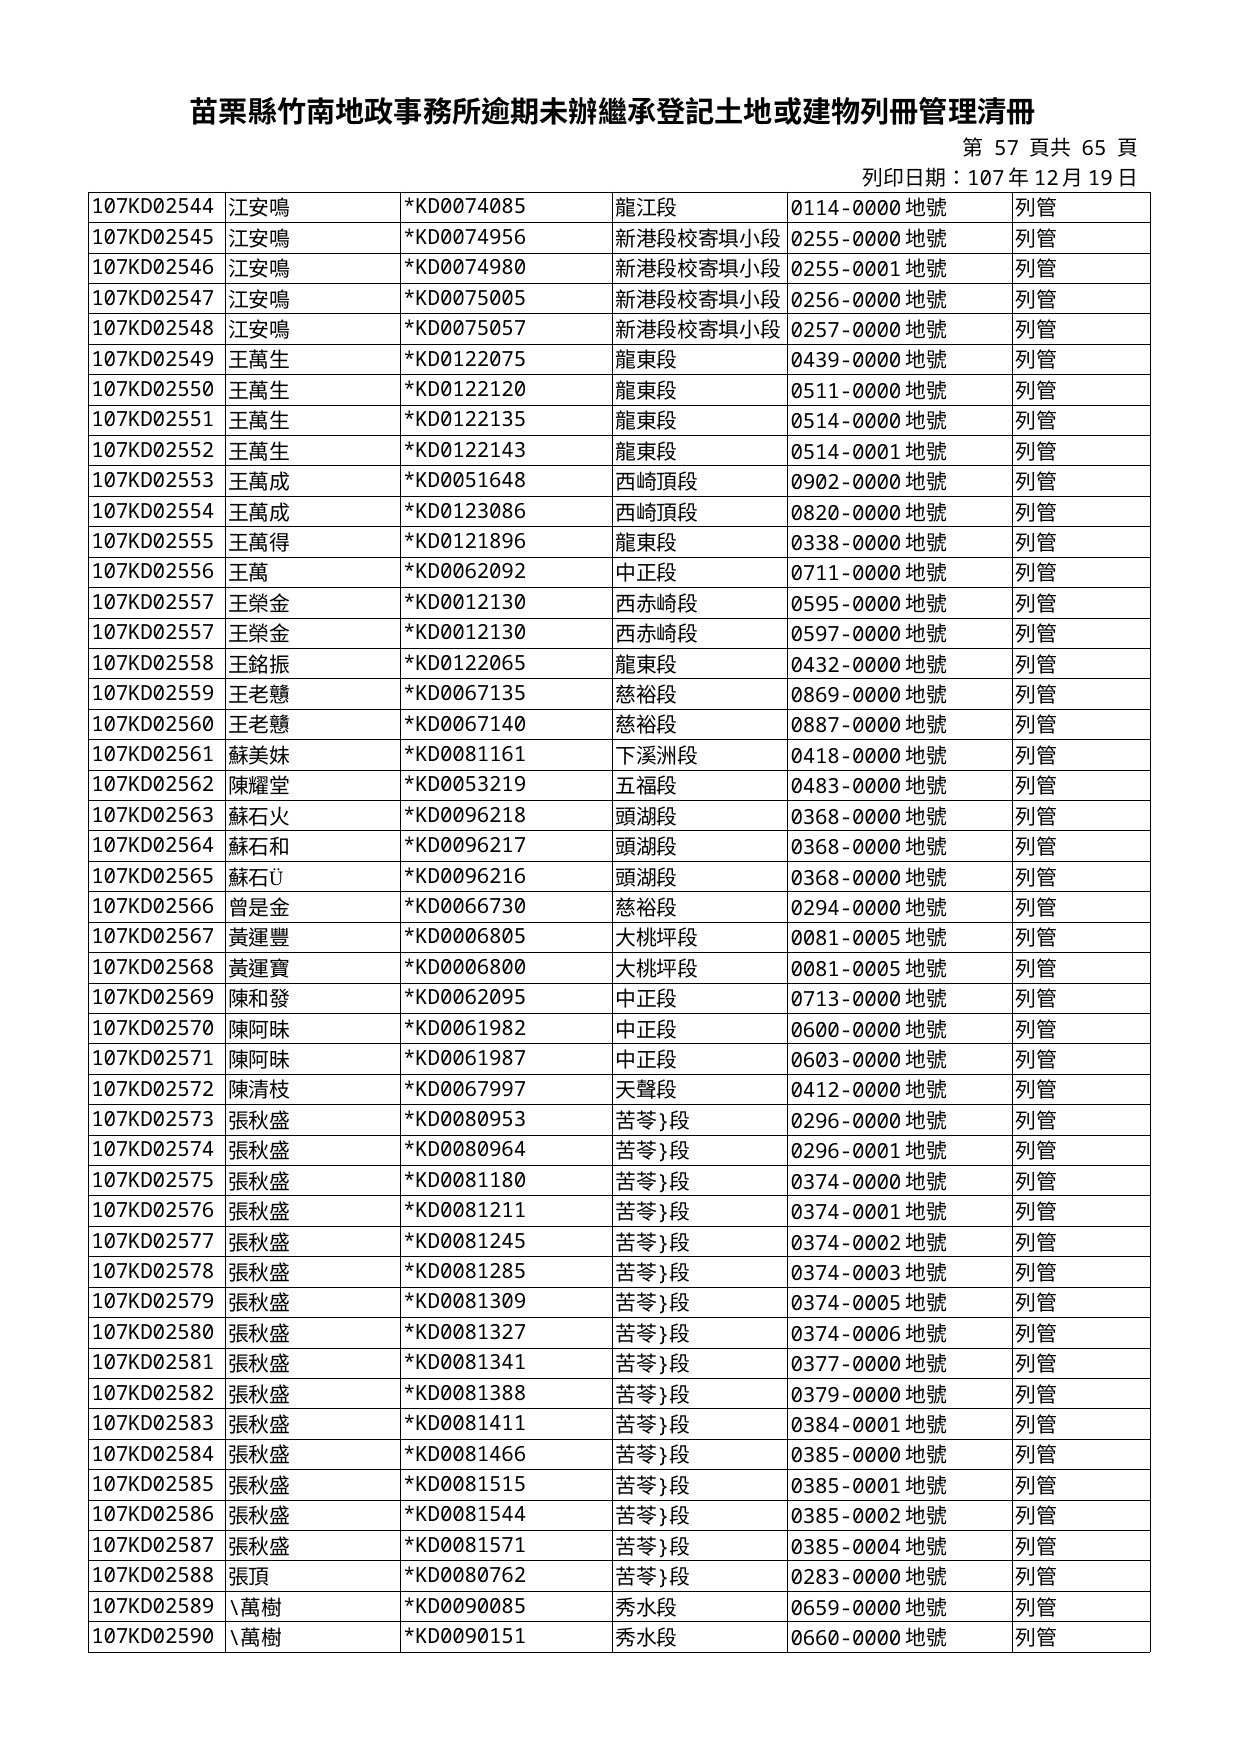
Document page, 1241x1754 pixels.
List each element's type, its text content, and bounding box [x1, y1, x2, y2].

table_cell 王萬生 [226, 406, 400, 435]
table_cell 列管 [1013, 831, 1150, 861]
table_cell *KD0081309 [401, 1288, 612, 1317]
table_cell 107KD02587 [89, 1531, 225, 1560]
table_cell 江安鳴 [226, 314, 400, 344]
table_cell *KD0080762 [401, 1561, 612, 1591]
table_cell 張秋盛 [226, 1501, 400, 1530]
table_cell 0511-0000地號 [788, 375, 1012, 404]
table_cell 列管 [1013, 1409, 1150, 1439]
table_cell *KD0061987 [401, 1044, 612, 1074]
table_cell 0368-0000地號 [788, 831, 1012, 861]
table_cell 107KD02584 [89, 1440, 225, 1469]
table_cell 王老戇 [226, 710, 400, 739]
table_cell 列管 [1013, 436, 1150, 465]
table_cell 列管 [1013, 406, 1150, 435]
table_cell 西赤崎段 [613, 619, 787, 648]
table_cell 107KD02571 [89, 1044, 225, 1074]
table_cell 107KD02580 [89, 1318, 225, 1347]
table_cell 107KD02567 [89, 923, 225, 952]
table_cell *KD0074980 [401, 254, 612, 283]
table_cell 107KD02574 [89, 1136, 225, 1165]
table_cell 0659-0000地號 [788, 1592, 1012, 1621]
table_cell *KD0012130 [401, 619, 612, 648]
table_cell 0514-0001地號 [788, 436, 1012, 465]
table_cell 慈裕段 [613, 710, 787, 739]
table_cell 列管 [1013, 1501, 1150, 1530]
table_cell 新港段校寄埧小段 [613, 223, 787, 252]
table_cell 107KD02558 [89, 649, 225, 678]
table_cell 列管 [1013, 1592, 1150, 1621]
table_cell *KD0090151 [401, 1622, 612, 1652]
table_cell 列管 [1013, 619, 1150, 648]
table_cell 秀水段 [613, 1592, 787, 1621]
table_cell 苦苓}段 [613, 1561, 787, 1591]
table_cell *KD0053219 [401, 771, 612, 800]
table_cell *KD0123086 [401, 497, 612, 526]
table_cell 107KD02588 [89, 1561, 225, 1591]
table_cell 0660-0000地號 [788, 1622, 1012, 1652]
table_cell 新港段校寄埧小段 [613, 254, 787, 283]
table_cell 大桃坪段 [613, 923, 787, 952]
table_cell *KD0081285 [401, 1257, 612, 1287]
table_cell 列管 [1013, 953, 1150, 982]
table_cell 列管 [1013, 1227, 1150, 1256]
table_cell 107KD02570 [89, 1014, 225, 1043]
table_cell 苦苓}段 [613, 1136, 787, 1165]
table_cell 西赤崎段 [613, 588, 787, 617]
table_cell 0385-0000地號 [788, 1440, 1012, 1469]
table_cell 107KD02545 [89, 223, 225, 252]
table_cell 107KD02557 [89, 588, 225, 617]
table_cell 107KD02576 [89, 1196, 225, 1226]
table_cell 列管 [1013, 801, 1150, 830]
table_cell 苦苓}段 [613, 1501, 787, 1530]
table_cell 陳阿昧 [226, 1044, 400, 1074]
table_cell 0600-0000地號 [788, 1014, 1012, 1043]
table_cell 江安鳴 [226, 223, 400, 252]
table_cell 龍江段 [613, 193, 787, 222]
table_cell 苦苓}段 [613, 1196, 787, 1226]
table_cell 陳清枝 [226, 1075, 400, 1104]
table_cell *KD0096218 [401, 801, 612, 830]
table_cell 列管 [1013, 1379, 1150, 1408]
table_cell 頭湖段 [613, 831, 787, 861]
table_cell 江安鳴 [226, 284, 400, 313]
table_cell *KD0066730 [401, 892, 612, 922]
table_cell 107KD02565 [89, 862, 225, 891]
table_cell 列管 [1013, 679, 1150, 709]
table_cell *KD0081211 [401, 1196, 612, 1226]
table_cell 107KD02547 [89, 284, 225, 313]
table_cell *KD0081571 [401, 1531, 612, 1560]
table_cell 107KD02590 [89, 1622, 225, 1652]
table_cell 張秋盛 [226, 1166, 400, 1195]
table_cell 黃運豐 [226, 923, 400, 952]
table_cell 0597-0000地號 [788, 619, 1012, 648]
table_cell 張秋盛 [226, 1440, 400, 1469]
table_cell 王萬成 [226, 466, 400, 496]
table_cell 0385-0004地號 [788, 1531, 1012, 1560]
table_cell 列管 [1013, 1349, 1150, 1378]
table_cell 0374-0001地號 [788, 1196, 1012, 1226]
table_cell 列管 [1013, 1105, 1150, 1134]
table_cell 107KD02577 [89, 1227, 225, 1256]
table_cell 列管 [1013, 223, 1150, 252]
table_cell 新港段校寄埧小段 [613, 284, 787, 313]
table_cell 王萬生 [226, 375, 400, 404]
table_cell 苦苓}段 [613, 1531, 787, 1560]
table_cell 0081-0005地號 [788, 923, 1012, 952]
table_cell 下溪洲段 [613, 740, 787, 769]
table_cell 107KD02555 [89, 527, 225, 557]
table_cell 龍東段 [613, 345, 787, 374]
table_cell 0296-0001地號 [788, 1136, 1012, 1165]
table_cell 列管 [1013, 1075, 1150, 1104]
table_cell 107KD02561 [89, 740, 225, 769]
table_cell 曾是金 [226, 892, 400, 922]
table_cell 苦苓}段 [613, 1257, 787, 1287]
table_cell 列管 [1013, 254, 1150, 283]
table_cell 列管 [1013, 193, 1150, 222]
table_cell 中正段 [613, 1044, 787, 1074]
table_cell 107KD02549 [89, 345, 225, 374]
table_cell 107KD02559 [89, 679, 225, 709]
table_cell 0255-0001地號 [788, 254, 1012, 283]
table_cell *KD0067135 [401, 679, 612, 709]
table_cell 頭湖段 [613, 801, 787, 830]
table_cell 張秋盛 [226, 1379, 400, 1408]
table_cell 西崎頂段 [613, 466, 787, 496]
table_cell *KD0096216 [401, 862, 612, 891]
table_cell *KD0081161 [401, 740, 612, 769]
table_cell 王萬得 [226, 527, 400, 557]
table_cell *KD0051648 [401, 466, 612, 496]
table_cell 0114-0000地號 [788, 193, 1012, 222]
table_cell 0338-0000地號 [788, 527, 1012, 557]
table_cell *KD0080964 [401, 1136, 612, 1165]
table_cell 列管 [1013, 1257, 1150, 1287]
table_cell *KD0067997 [401, 1075, 612, 1104]
table_cell 0713-0000地號 [788, 984, 1012, 1013]
table_cell 0255-0000地號 [788, 223, 1012, 252]
table_cell 0296-0000地號 [788, 1105, 1012, 1134]
table_cell *KD0074085 [401, 193, 612, 222]
table_cell *KD0074956 [401, 223, 612, 252]
table_cell *KD0080953 [401, 1105, 612, 1134]
table_cell *KD0081245 [401, 1227, 612, 1256]
table_cell *KD0062095 [401, 984, 612, 1013]
table_cell 107KD02582 [89, 1379, 225, 1408]
table_cell 苦苓}段 [613, 1349, 787, 1378]
table_cell 列管 [1013, 1531, 1150, 1560]
table_cell 秀水段 [613, 1622, 787, 1652]
table_cell 張頂 [226, 1561, 400, 1591]
table_cell 0820-0000地號 [788, 497, 1012, 526]
table_cell 列管 [1013, 649, 1150, 678]
table_cell 107KD02569 [89, 984, 225, 1013]
table_cell 中正段 [613, 984, 787, 1013]
table_cell 0374-0005地號 [788, 1288, 1012, 1317]
table_cell 苦苓}段 [613, 1227, 787, 1256]
table_cell 0385-0001地號 [788, 1470, 1012, 1499]
table_cell *KD0081388 [401, 1379, 612, 1408]
table_cell 107KD02554 [89, 497, 225, 526]
table_cell *KD0075057 [401, 314, 612, 344]
table_cell *KD0122075 [401, 345, 612, 374]
table_cell 張秋盛 [226, 1318, 400, 1347]
table_cell 苦苓}段 [613, 1379, 787, 1408]
table_cell 0379-0000地號 [788, 1379, 1012, 1408]
table_cell 107KD02560 [89, 710, 225, 739]
table_cell 107KD02550 [89, 375, 225, 404]
table_cell 列管 [1013, 984, 1150, 1013]
table_cell \萬樹 [226, 1592, 400, 1621]
table_cell *KD0067140 [401, 710, 612, 739]
table_cell 蘇石 [226, 862, 400, 891]
table_cell *KD0081180 [401, 1166, 612, 1195]
table_cell 列管 [1013, 345, 1150, 374]
table_cell *KD0122135 [401, 406, 612, 435]
table_cell 107KD02589 [89, 1592, 225, 1621]
table_cell 張秋盛 [226, 1288, 400, 1317]
table_cell 107KD02551 [89, 406, 225, 435]
table_cell 列管 [1013, 771, 1150, 800]
table_cell *KD0006805 [401, 923, 612, 952]
table_cell 列管 [1013, 497, 1150, 526]
table_cell 王榮金 [226, 588, 400, 617]
table_cell 列管 [1013, 1440, 1150, 1469]
table_cell *KD0121896 [401, 527, 612, 557]
table_cell 天聲段 [613, 1075, 787, 1104]
table_cell 0902-0000地號 [788, 466, 1012, 496]
table_cell 列管 [1013, 1470, 1150, 1499]
table_cell 107KD02546 [89, 254, 225, 283]
table_cell 黃運寶 [226, 953, 400, 982]
table_cell 江安鳴 [226, 193, 400, 222]
table_cell 0385-0002地號 [788, 1501, 1012, 1530]
table_cell 列管 [1013, 710, 1150, 739]
table_cell 西崎頂段 [613, 497, 787, 526]
table_cell 0412-0000地號 [788, 1075, 1012, 1104]
table_cell 0377-0000地號 [788, 1349, 1012, 1378]
table_cell 龍東段 [613, 406, 787, 435]
table_cell 列管 [1013, 558, 1150, 587]
table_cell 王萬成 [226, 497, 400, 526]
table_cell 列管 [1013, 1044, 1150, 1074]
table_cell 107KD02586 [89, 1501, 225, 1530]
table_cell 蘇石火 [226, 801, 400, 830]
table_cell 新港段校寄埧小段 [613, 314, 787, 344]
table_cell 0283-0000地號 [788, 1561, 1012, 1591]
table_cell *KD0081411 [401, 1409, 612, 1439]
table_cell *KD0122143 [401, 436, 612, 465]
table_cell 張秋盛 [226, 1531, 400, 1560]
table_cell 107KD02552 [89, 436, 225, 465]
table_cell 列管 [1013, 1622, 1150, 1652]
table_cell 張秋盛 [226, 1136, 400, 1165]
table_cell 陳和發 [226, 984, 400, 1013]
table_cell 列管 [1013, 314, 1150, 344]
table_cell 張秋盛 [226, 1196, 400, 1226]
table_cell 列管 [1013, 527, 1150, 557]
table_cell 王老戇 [226, 679, 400, 709]
table_cell 107KD02563 [89, 801, 225, 830]
table_cell 列管 [1013, 1166, 1150, 1195]
table_cell 107KD02553 [89, 466, 225, 496]
table_cell 張秋盛 [226, 1349, 400, 1378]
table_cell *KD0090085 [401, 1592, 612, 1621]
table_cell 0887-0000地號 [788, 710, 1012, 739]
table_cell 0257-0000地號 [788, 314, 1012, 344]
table_cell 0374-0000地號 [788, 1166, 1012, 1195]
table_cell 107KD02581 [89, 1349, 225, 1378]
table_cell 中正段 [613, 1014, 787, 1043]
table_cell 列管 [1013, 923, 1150, 952]
table_cell 0368-0000地號 [788, 862, 1012, 891]
table_cell 王萬 [226, 558, 400, 587]
table_cell 列管 [1013, 284, 1150, 313]
table_cell 107KD02578 [89, 1257, 225, 1287]
table_cell 慈裕段 [613, 892, 787, 922]
table_cell 列管 [1013, 892, 1150, 922]
table_cell 五福段 [613, 771, 787, 800]
table_cell 蘇石和 [226, 831, 400, 861]
table_cell 0595-0000地號 [788, 588, 1012, 617]
table_cell 王萬生 [226, 436, 400, 465]
table_cell 107KD02585 [89, 1470, 225, 1499]
table_cell *KD0012130 [401, 588, 612, 617]
table_cell 107KD02562 [89, 771, 225, 800]
table_cell 列管 [1013, 1196, 1150, 1226]
table_cell 0483-0000地號 [788, 771, 1012, 800]
table_cell 王萬生 [226, 345, 400, 374]
table_cell 0418-0000地號 [788, 740, 1012, 769]
table_cell *KD0061982 [401, 1014, 612, 1043]
table_cell 0432-0000地號 [788, 649, 1012, 678]
table_cell 列管 [1013, 1136, 1150, 1165]
table_cell 張秋盛 [226, 1257, 400, 1287]
table_cell 107KD02572 [89, 1075, 225, 1104]
table_cell 0374-0003地號 [788, 1257, 1012, 1287]
table_cell 0514-0000地號 [788, 406, 1012, 435]
table_cell *KD0081515 [401, 1470, 612, 1499]
table_cell *KD0081327 [401, 1318, 612, 1347]
table_cell 苦苓}段 [613, 1105, 787, 1134]
table_cell 0256-0000地號 [788, 284, 1012, 313]
table_cell 慈裕段 [613, 679, 787, 709]
table_cell 0368-0000地號 [788, 801, 1012, 830]
table_cell *KD0006800 [401, 953, 612, 982]
table_cell 苦苓}段 [613, 1166, 787, 1195]
table_cell 王銘振 [226, 649, 400, 678]
table_cell 龍東段 [613, 649, 787, 678]
table_cell 蘇美妹 [226, 740, 400, 769]
table_cell 列管 [1013, 466, 1150, 496]
table_cell 苦苓}段 [613, 1318, 787, 1347]
table_cell 0869-0000地號 [788, 679, 1012, 709]
table_cell 列管 [1013, 588, 1150, 617]
table_cell 列管 [1013, 740, 1150, 769]
table_cell 張秋盛 [226, 1409, 400, 1439]
table_cell 大桃坪段 [613, 953, 787, 982]
table_cell *KD0081466 [401, 1440, 612, 1469]
table_cell 列管 [1013, 862, 1150, 891]
table_cell 0439-0000地號 [788, 345, 1012, 374]
table_cell 列管 [1013, 1318, 1150, 1347]
table_cell 0294-0000地號 [788, 892, 1012, 922]
table_cell 107KD02556 [89, 558, 225, 587]
table_cell 陳耀堂 [226, 771, 400, 800]
table_cell 張秋盛 [226, 1105, 400, 1134]
table_cell 張秋盛 [226, 1227, 400, 1256]
table_cell *KD0062092 [401, 558, 612, 587]
table_cell 107KD02564 [89, 831, 225, 861]
table_cell *KD0096217 [401, 831, 612, 861]
table_cell 江安鳴 [226, 254, 400, 283]
table_cell 陳阿昧 [226, 1014, 400, 1043]
table_cell *KD0081544 [401, 1501, 612, 1530]
table_cell 列管 [1013, 1561, 1150, 1591]
table_cell 107KD02568 [89, 953, 225, 982]
table_cell 107KD02579 [89, 1288, 225, 1317]
table_cell 列管 [1013, 1288, 1150, 1317]
table_cell 龍東段 [613, 436, 787, 465]
table_cell 107KD02575 [89, 1166, 225, 1195]
table_cell 107KD02566 [89, 892, 225, 922]
table_cell 苦苓}段 [613, 1288, 787, 1317]
table_cell *KD0122120 [401, 375, 612, 404]
table_cell 0384-0001地號 [788, 1409, 1012, 1439]
table_cell 張秋盛 [226, 1470, 400, 1499]
table_cell 中正段 [613, 558, 787, 587]
table_cell 107KD02544 [89, 193, 225, 222]
table_cell *KD0075005 [401, 284, 612, 313]
table_cell 苦苓}段 [613, 1470, 787, 1499]
table_cell 0374-0002地號 [788, 1227, 1012, 1256]
table_cell *KD0122065 [401, 649, 612, 678]
table_cell 苦苓}段 [613, 1440, 787, 1469]
table_cell 王榮金 [226, 619, 400, 648]
table_cell 107KD02548 [89, 314, 225, 344]
table_cell 0374-0006地號 [788, 1318, 1012, 1347]
table_cell 107KD02557 [89, 619, 225, 648]
table_cell *KD0081341 [401, 1349, 612, 1378]
table_cell 107KD02573 [89, 1105, 225, 1134]
table_cell 龍東段 [613, 527, 787, 557]
table_cell 0081-0005地號 [788, 953, 1012, 982]
table_cell \萬樹 [226, 1622, 400, 1652]
table_cell 列管 [1013, 1014, 1150, 1043]
table_cell 107KD02583 [89, 1409, 225, 1439]
table_cell 0711-0000地號 [788, 558, 1012, 587]
table_cell 列管 [1013, 375, 1150, 404]
table_cell 苦苓}段 [613, 1409, 787, 1439]
table_cell 龍東段 [613, 375, 787, 404]
table_cell 0603-0000地號 [788, 1044, 1012, 1074]
table_cell 頭湖段 [613, 862, 787, 891]
